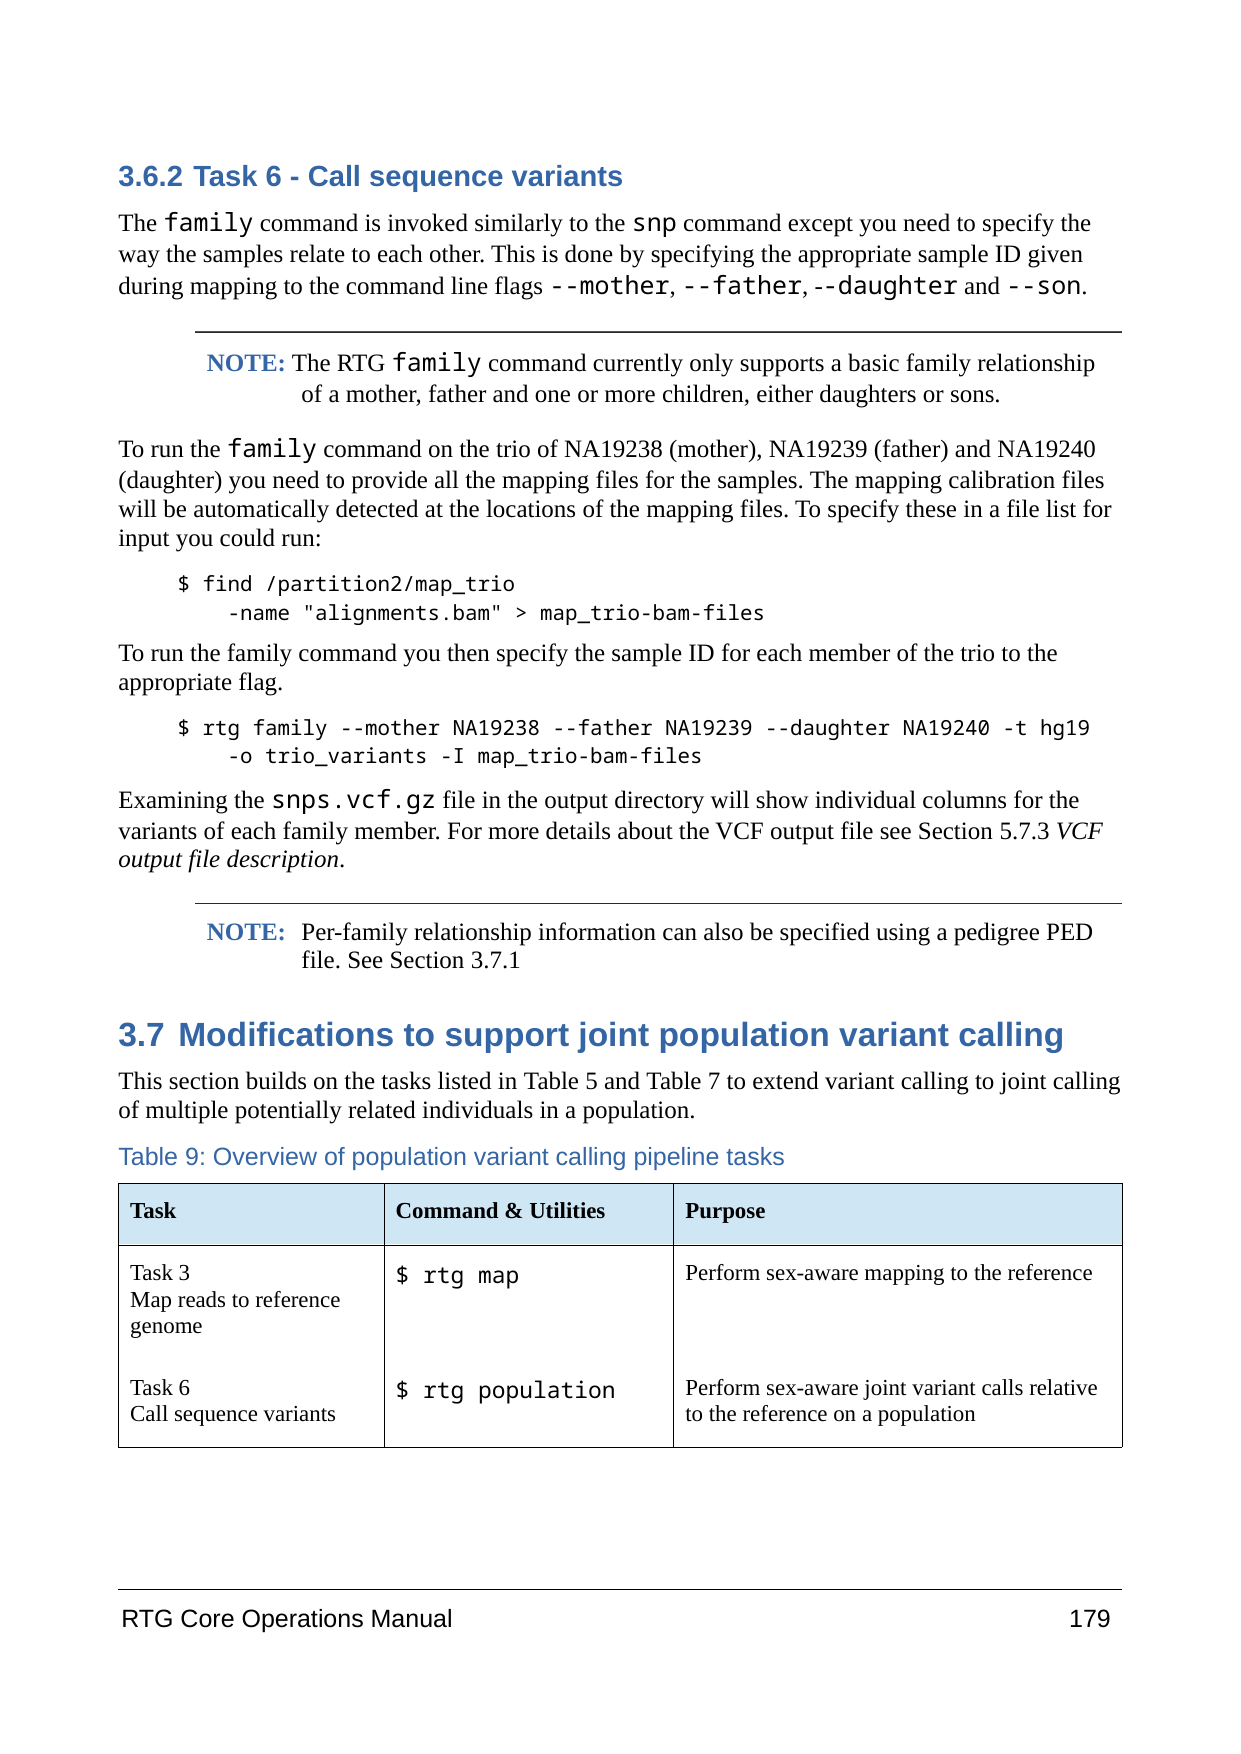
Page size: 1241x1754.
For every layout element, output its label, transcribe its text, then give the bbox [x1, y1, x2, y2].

table_header Command & Utilities [385, 1184, 673, 1244]
table_header Task [119, 1184, 384, 1244]
text Table 9: Overview of population variant calling pipeline tasks [118, 1142, 1122, 1170]
table_cell Perform sex-aware mapping to the reference [674, 1246, 1122, 1359]
table_cell Perform sex-aware joint variant calls relative to the reference on a population [674, 1359, 1122, 1447]
table_cell $ rtg population [385, 1359, 673, 1447]
text To run the family command you then specify the sample ID for each member of the trio to the appropriate flag. [118, 638, 1122, 695]
table_cell $ rtg map [385, 1246, 673, 1359]
subtitle Modifications to support joint population variant calling [118, 1015, 1122, 1054]
text $ find /partition2/map_trio [177, 569, 1122, 598]
text The family command is invoked similarly to the snp command except you need to specify the way the samples relate to each other. This is done by specifying the appropriate sample ID given during mapping to the command line flags --mother, --father, --daughter and --son. [118, 204, 1122, 301]
table_cell Task 3 Map reads to reference genome [119, 1246, 384, 1359]
text To run the family command on the trio of NA19238 (mother), NA19239 (father) and NA19240 (daughter) you need to provide all the mapping files for the samples. The mapping calibration files will be automatically detected at the locations of the mapping files. To specify these in a file list for input you could run: [118, 431, 1122, 551]
text NOTE: Per-family relationship information can also be specified using a pedigree PED file. See Section 3.7.1 [195, 905, 1122, 986]
table_header Purpose [674, 1184, 1122, 1244]
table_cell Task 6 Call sequence variants [119, 1359, 384, 1447]
text Examining the snps.vcf.gz file in the output directory will show individual columns for the variants of each family member. For more details about the VCF output file see Section 5.7.3 VCF output file description. [118, 782, 1122, 873]
text -o trio_variants -I map_trio-bam-files [177, 741, 1122, 770]
text -name "alignments.bam" > map_trio-bam-files [177, 598, 1122, 626]
text This section builds on the tasks listed in Table 5 and Table 7 to extend variant calling to joint calling of multiple potentially related individuals in a population. [118, 1066, 1122, 1124]
text NOTE: The RTG family command currently only supports a basic family relationship of a mother, father and one or more children, either daughters or sons. [195, 334, 1122, 419]
text $ rtg family --mother NA19238 --father NA19239 --daughter NA19240 -t hg19 [177, 713, 1122, 741]
subtitle Task 6 - Call sequence variants [118, 159, 1122, 192]
